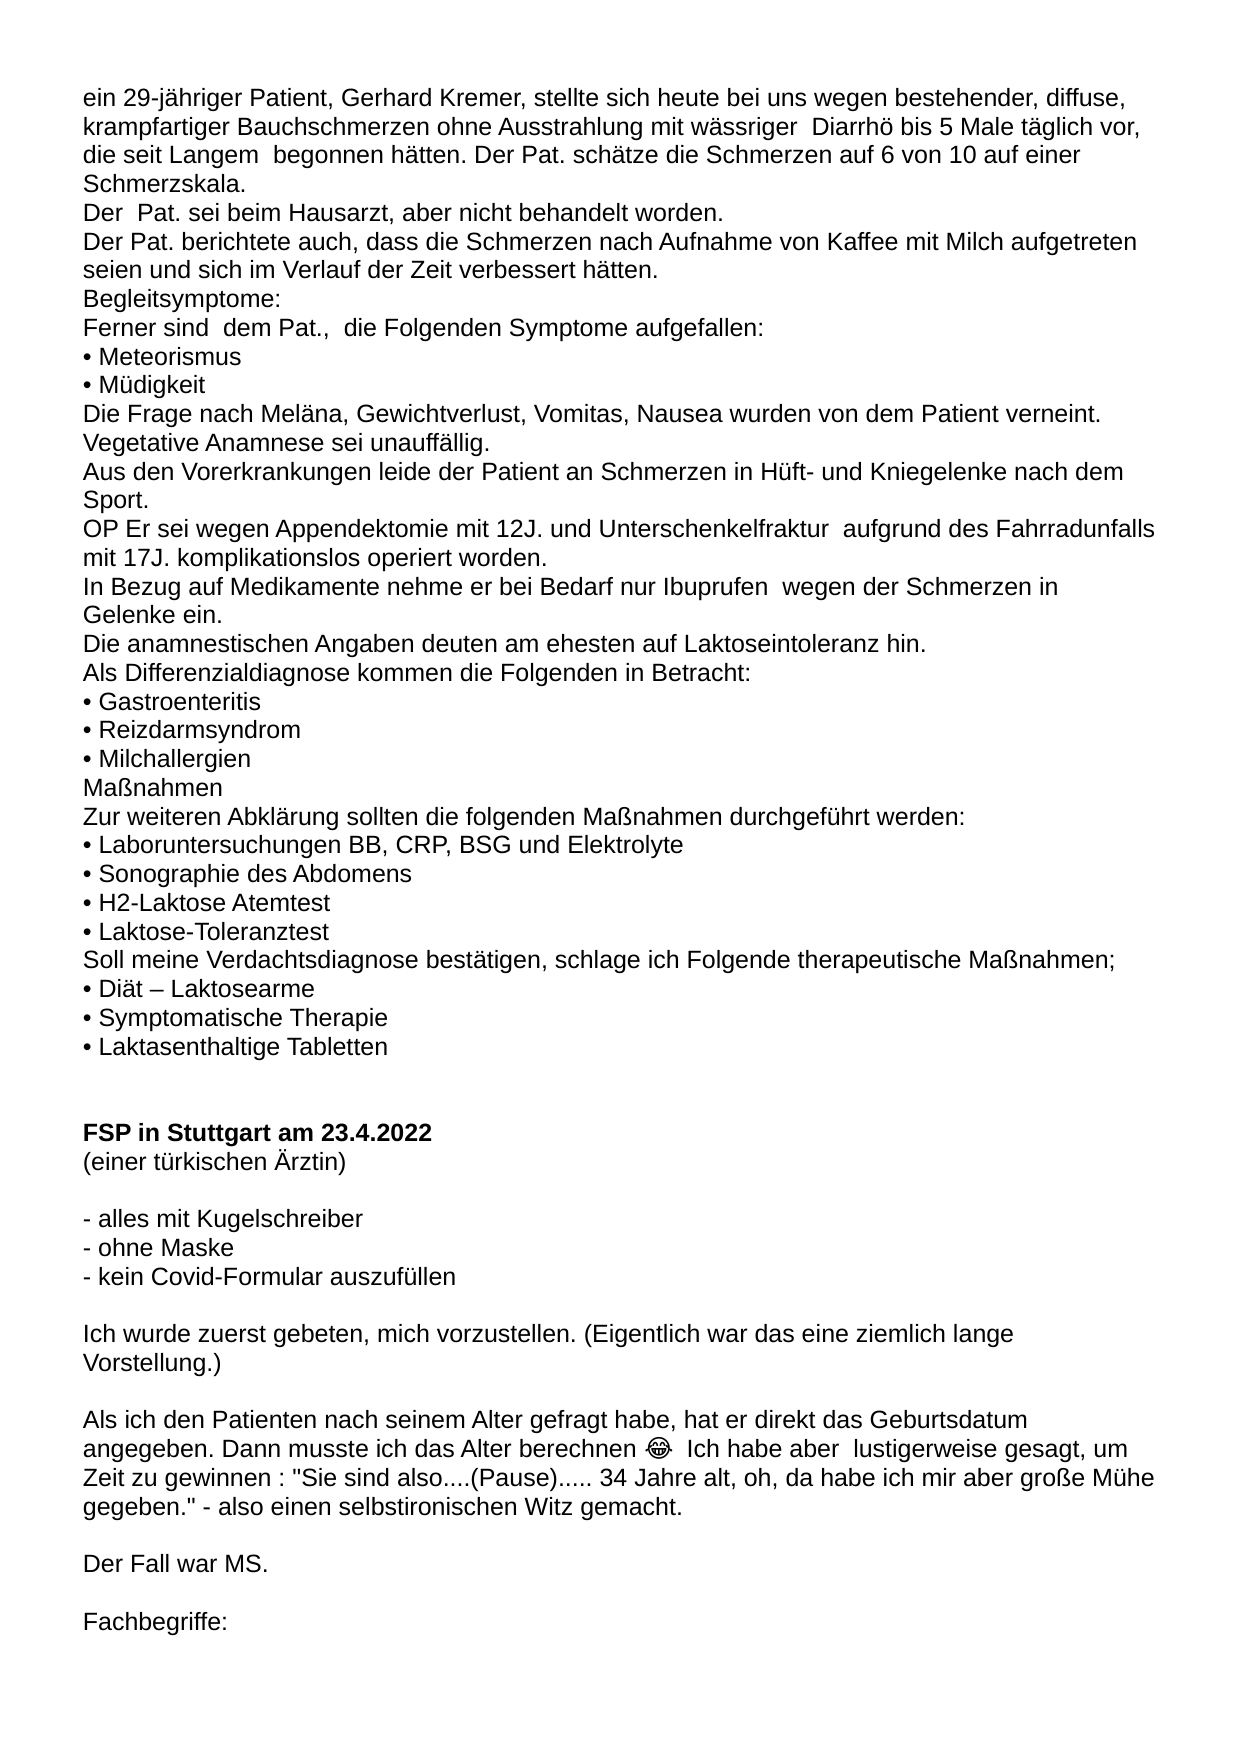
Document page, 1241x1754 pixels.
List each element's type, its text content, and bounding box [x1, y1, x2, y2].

text Der Pat. berichtete auch, dass die Schmerzen nach Aufnahme von Kaffee mit Milch aufgetreten seien und sich im Verlauf der Zeit verbessert hätten. [83, 226, 1157, 284]
text Als Differenzialdiagnose kommen die Folgenden in Betracht: [83, 658, 1157, 686]
text • Meteorismus [83, 341, 1157, 370]
text • Milchallergien [83, 744, 1157, 773]
text Maßnahmen [83, 773, 1157, 801]
text OP Er sei wegen Appendektomie mit 12J. und Unterschenkelfraktur aufgrund des Fahrradunfalls mit 17J. komplikationslos operiert worden. [83, 514, 1157, 571]
text • Laktasenthaltige Tabletten [83, 1031, 1157, 1060]
text Begleitsymptome: [83, 284, 1157, 313]
text • H2-Laktose Atemtest [83, 888, 1157, 916]
text Der Fall war MS. [83, 1549, 1157, 1578]
text Ferner sind dem Pat., die Folgenden Symptome aufgefallen: [83, 313, 1157, 341]
text Zur weiteren Abklärung sollten die folgenden Maßnahmen durchgeführt werden: [83, 801, 1157, 830]
text • Gastroenteritis [83, 686, 1157, 715]
text Fachbegriffe: [83, 1606, 1157, 1635]
text - alles mit Kugelschreiber [83, 1204, 1157, 1233]
text (einer türkischen Ärztin) [83, 1146, 1157, 1175]
text Ich wurde zuerst gebeten, mich vorzustellen. (Eigentlich war das eine ziemlich lange Vorstellung.) [83, 1319, 1157, 1376]
text Vegetative Anamnese sei unauffällig. [83, 428, 1157, 456]
text • Diät – Laktosearme [83, 974, 1157, 1003]
text - ohne Maske [83, 1233, 1157, 1261]
text • Laboruntersuchungen BB, CRP, BSG und Elektrolyte [83, 830, 1157, 859]
text Aus den Vorerkrankungen leide der Patient an Schmerzen in Hüft- und Kniegelenke nach dem Sport. [83, 456, 1157, 514]
text • Symptomatische Therapie [83, 1003, 1157, 1031]
text - kein Covid-Formular auszufüllen [83, 1261, 1157, 1290]
text • Müdigkeit [83, 370, 1157, 399]
text • Reizdarmsyndrom [83, 715, 1157, 744]
text Soll meine Verdachtsdiagnose bestätigen, schlage ich Folgende therapeutische Maßnahmen; [83, 945, 1157, 974]
text Die Frage nach Meläna, Gewichtverlust, Vomitas, Nausea wurden von dem Patient verneint. [83, 399, 1157, 428]
text • Laktose-Toleranztest [83, 916, 1157, 945]
text Die anamnestischen Angaben deuten am ehesten auf Laktoseintoleranz hin. [83, 629, 1157, 658]
text In Bezug auf Medikamente nehme er bei Bedarf nur Ibuprufen wegen der Schmerzen in Gelenke ein. [83, 571, 1157, 629]
text Der Pat. sei beim Hausarzt, aber nicht behandelt worden. [83, 198, 1157, 226]
text Als ich den Patienten nach seinem Alter gefragt habe, hat er direkt das Geburtsdatum angegeben. Dann musste ich das Alter berechnen 😂 Ich habe aber lustigerweise gesagt, um Zeit zu gewinnen : "Sie sind also....(Pause)..... 34 Jahre alt, oh, da habe ich mir aber große Mühe gegeben." - also einen selbstironischen Witz gemacht. [83, 1405, 1157, 1520]
text FSP in Stuttgart am 23.4.2022 [83, 1118, 1157, 1146]
text ein 29-jähriger Patient, Gerhard Kremer, stellte sich heute bei uns wegen bestehender, diffuse, krampfartiger Bauchschmerzen ohne Ausstrahlung mit wässriger Diarrhö bis 5 Male täglich vor, die seit Langem begonnen hätten. Der Pat. schätze die Schmerzen auf 6 von 10 auf einer Schmerzskala. [83, 83, 1157, 198]
text • Sonographie des Abdomens [83, 859, 1157, 888]
